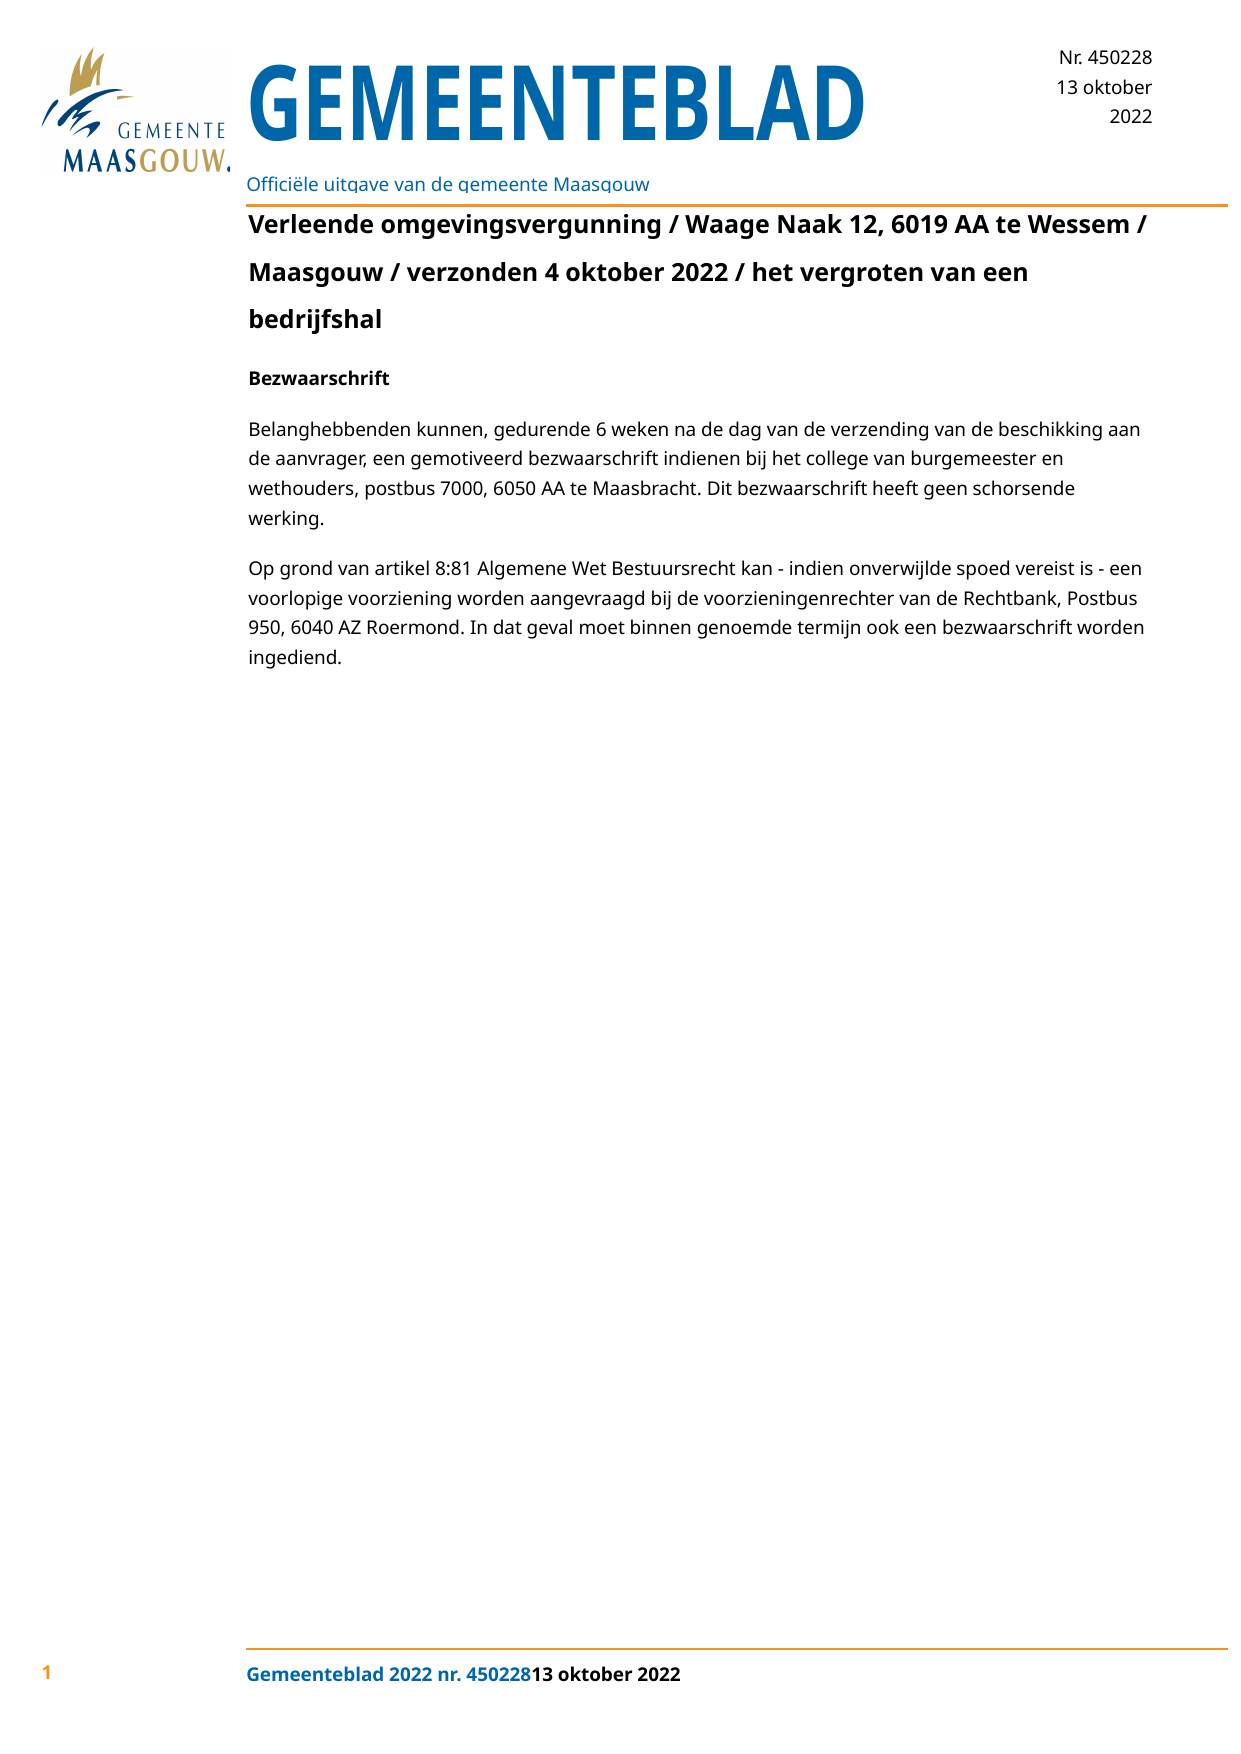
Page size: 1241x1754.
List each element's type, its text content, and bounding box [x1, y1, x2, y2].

text Op grond van artikel 8:81 Algemene Wet Bestuursrecht kan - indien onverwijlde spoed vereist is - een voorlopige voorziening worden aangevraagd bij de voorzieningenrechter van de Rechtbank, Postbus 950, 6040 AZ Roermond. In dat geval moet binnen genoemde termijn ook een bezwaarschrift worden ingediend. [248, 555, 1152, 669]
text Bezwaarschrift [248, 366, 1152, 391]
text Belanghebbenden kunnen, gedurende 6 weken na de dag van de verzending van de beschikking aan de aanvrager, een gemotiveerd bezwaarschrift indienen bij het college van burgemeester en wethouders, postbus 7000, 6050 AA te Maasbracht. Dit bezwaarschrift heeft geen schorsende werking. [248, 416, 1152, 530]
picture [41, 47, 231, 172]
text Verleende omgevingsvergunning / Waage Naak 12, 6019 AA te Wessem / Maasgouw / verzonden 4 oktober 2022 / het vergroten van een bedrijfshal [248, 207, 1152, 336]
